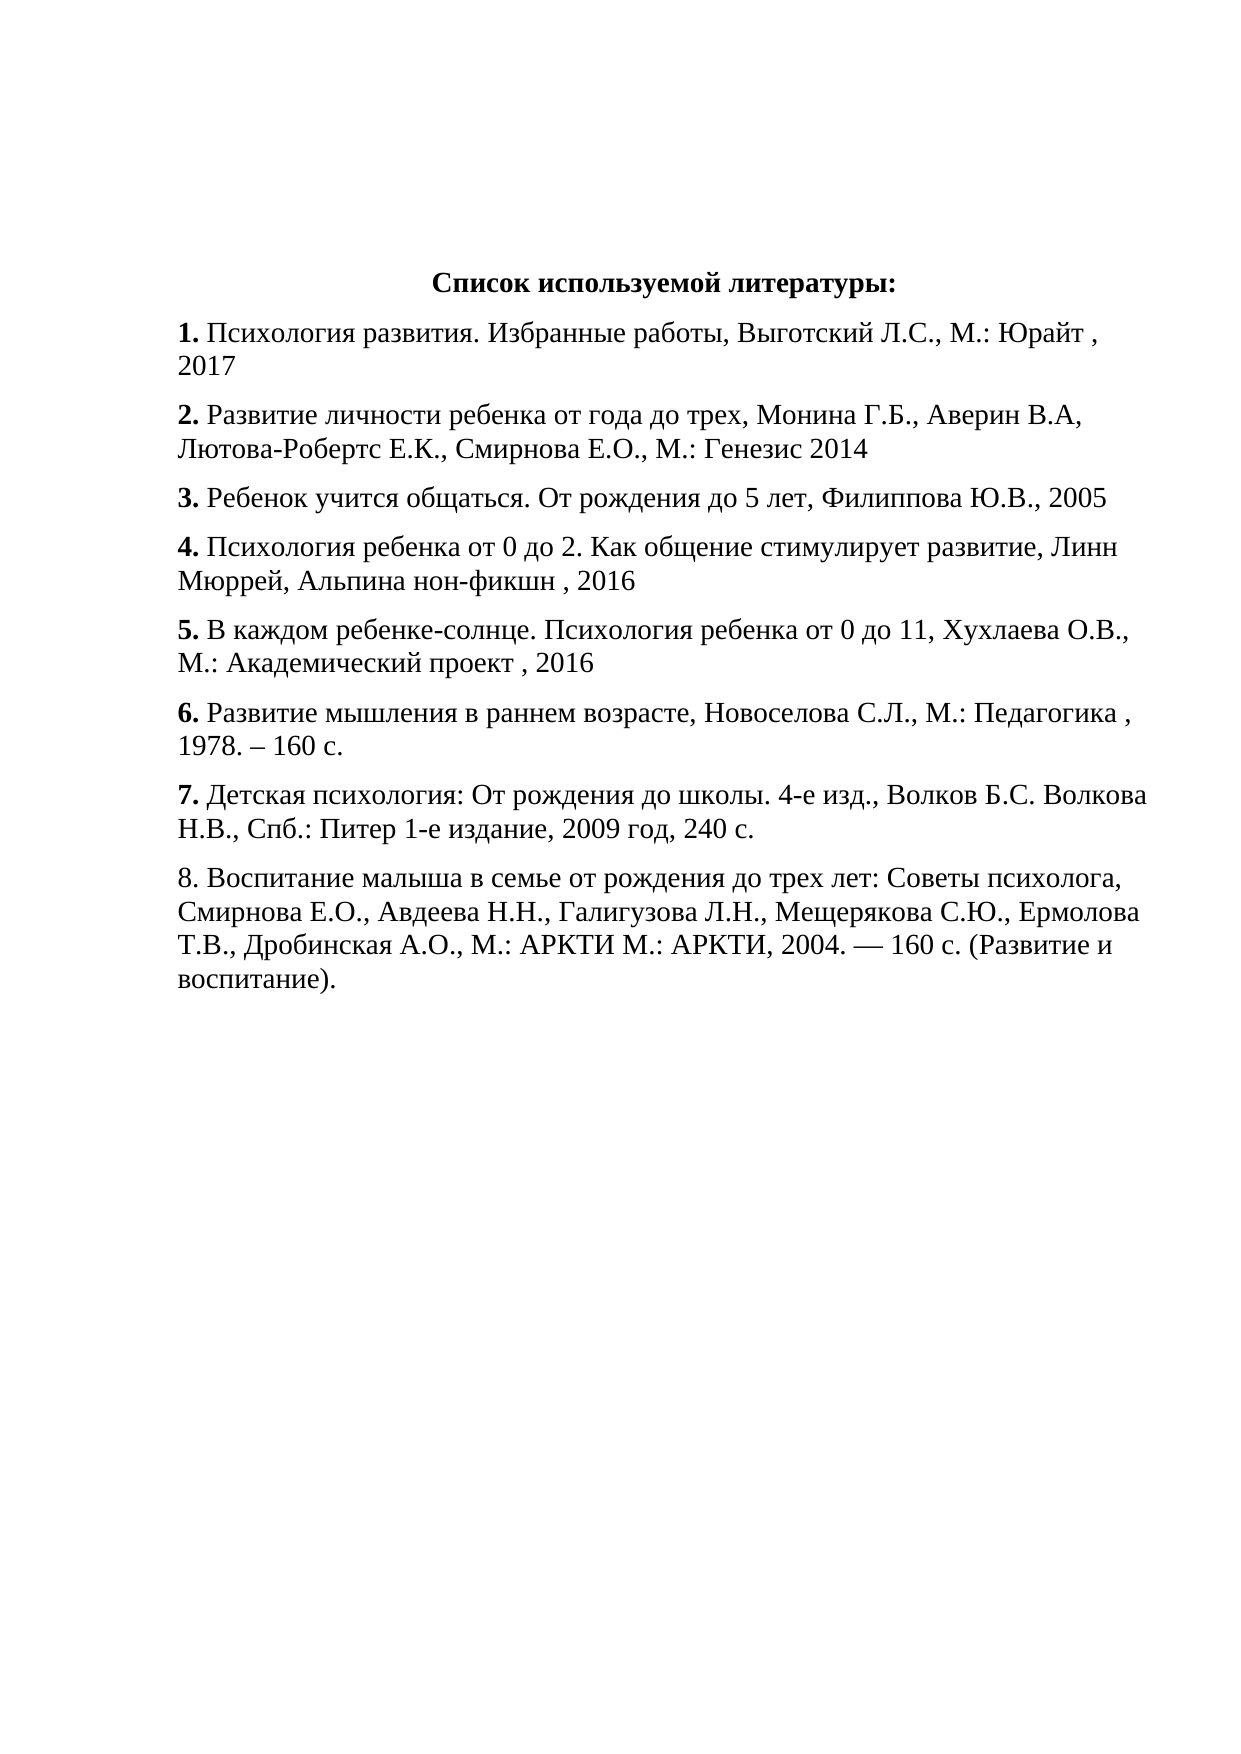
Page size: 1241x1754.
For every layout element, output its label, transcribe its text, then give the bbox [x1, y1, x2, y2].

text 4. Психология ребенка от 0 до 2. Как общение стимулирует развитие, Линн Мюррей, Альпина нон-фикшн , 2016 [177, 529, 1152, 596]
text 3. Ребенок учится общаться. От рождения до 5 лет, Филиппова Ю.В., 2005 [177, 480, 1152, 514]
text 6. Развитие мышления в раннем возрасте, Новоселова С.Л., М.: Педагогика , 1978. – 160 с. [177, 695, 1152, 762]
text 7. Детская психология: От рождения до школы. 4-е изд., Волков Б.С. Волкова Н.В., Спб.: Питер 1-е издание, 2009 год, 240 с. [177, 777, 1152, 844]
text 1. Психология развития. Избранные работы, Выготский Л.С., М.: Юрайт , 2017 [177, 315, 1152, 382]
text 2. Развитие личности ребенка от года до трех, Монина Г.Б., Аверин В.А, Лютова-Робертс Е.К., Смирнова Е.О., М.: Генезис 2014 [177, 397, 1152, 464]
text Список используемой литературы: [177, 266, 1152, 299]
text 8. Воспитание малыша в семье от рождения до трех лет: Советы психолога, Смирнова Е.О., Авдеева Н.Н., Галигузова Л.Н., Мещерякова С.Ю., Ермолова Т.В., Дробинская А.О., М.: АРКТИ М.: АРКТИ, 2004. — 160 с. (Развитие и воспитание). [177, 860, 1152, 994]
text 5. В каждом ребенке-солнце. Психология ребенка от 0 до 11, Хухлаева О.В., М.: Академический проект , 2016 [177, 612, 1152, 679]
